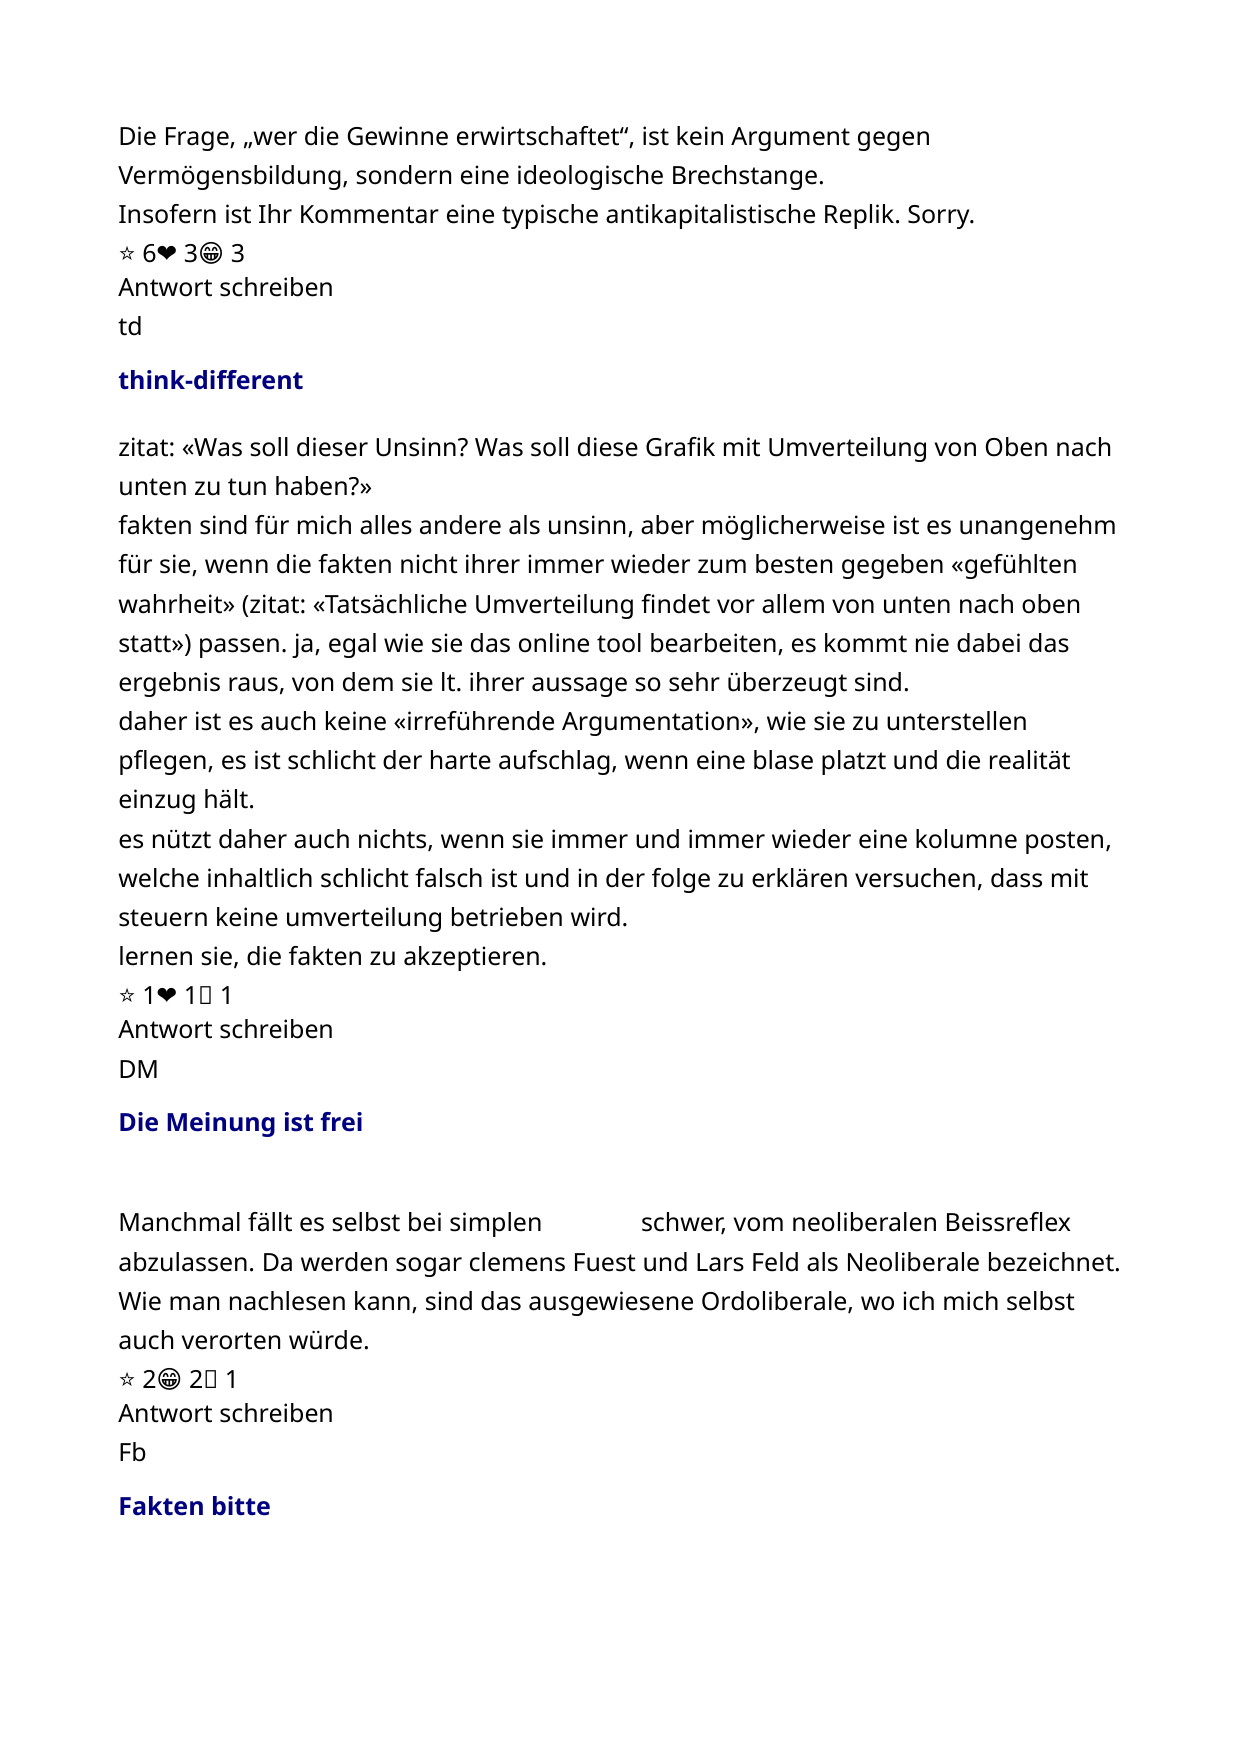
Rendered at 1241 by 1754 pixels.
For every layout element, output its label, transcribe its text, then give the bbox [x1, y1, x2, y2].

text Antwort schreiben [118, 270, 1122, 304]
text td [118, 309, 1122, 343]
subtitle Die Meinung ist frei [118, 1105, 1122, 1139]
text Die Frage, „wer die Gewinne erwirtschaftet“, ist kein Argument gegen Vermögensbildung, sondern eine ideologische Brechstange. [118, 118, 1122, 191]
text Fb [118, 1435, 1122, 1469]
text Insofern ist Ihr Kommentar eine typische antikapitalistische Replik. Sorry. [118, 196, 1122, 231]
text Antwort schreiben [118, 1396, 1122, 1430]
text Manchmal fällt es selbst bei simplen Dingen schwer, vom neoliberalen Beissreflex abzulassen. Da werden sogar clemens Fuest und Lars Feld als Neoliberale bezeichnet. Wie man nachlesen kann, sind das ausgewiesene Ordoliberale, wo ich mich selbst auch verorten würde. [118, 1205, 1122, 1357]
text zitat: «Was soll dieser Unsinn? Was soll diese Grafik mit Umverteilung von Oben nach unten zu tun haben?» fakten sind für mich alles andere als unsinn, aber möglicherweise ist es unangenehm für sie, wenn die fakten nicht ihrer immer wieder zum besten gegeben «gefühlten wahrheit» (zitat: «Tatsächliche Umverteilung findet vor allem von unten nach oben statt») passen. ja, egal wie sie das online tool bearbeiten, es kommt nie dabei das ergebnis raus, von dem sie lt. ihrer aussage so sehr überzeugt sind. [118, 430, 1122, 699]
text DM [118, 1051, 1122, 1085]
text ⭐️ 6❤️ 3😁 3 [118, 236, 1122, 270]
subtitle Fakten bitte [118, 1489, 1122, 1523]
text daher ist es auch keine «irreführende Argumentation», wie sie zu unterstellen pflegen, es ist schlicht der harte aufschlag, wenn eine blase platzt und die realität einzug hält. [118, 704, 1122, 816]
subtitle think-different [118, 363, 1122, 397]
text lernen sie, die fakten zu akzeptieren. [118, 939, 1122, 973]
text ⭐️ 2😁 2🤨 1 [118, 1362, 1122, 1396]
text es nützt daher auch nichts, wenn sie immer und immer wieder eine kolumne posten, welche inhaltlich schlicht falsch ist und in der folge zu erklären versuchen, dass mit steuern keine umverteilung betrieben wird. [118, 821, 1122, 934]
text Antwort schreiben [118, 1012, 1122, 1046]
text ⭐️ 1❤️ 1🤨 1 [118, 978, 1122, 1012]
